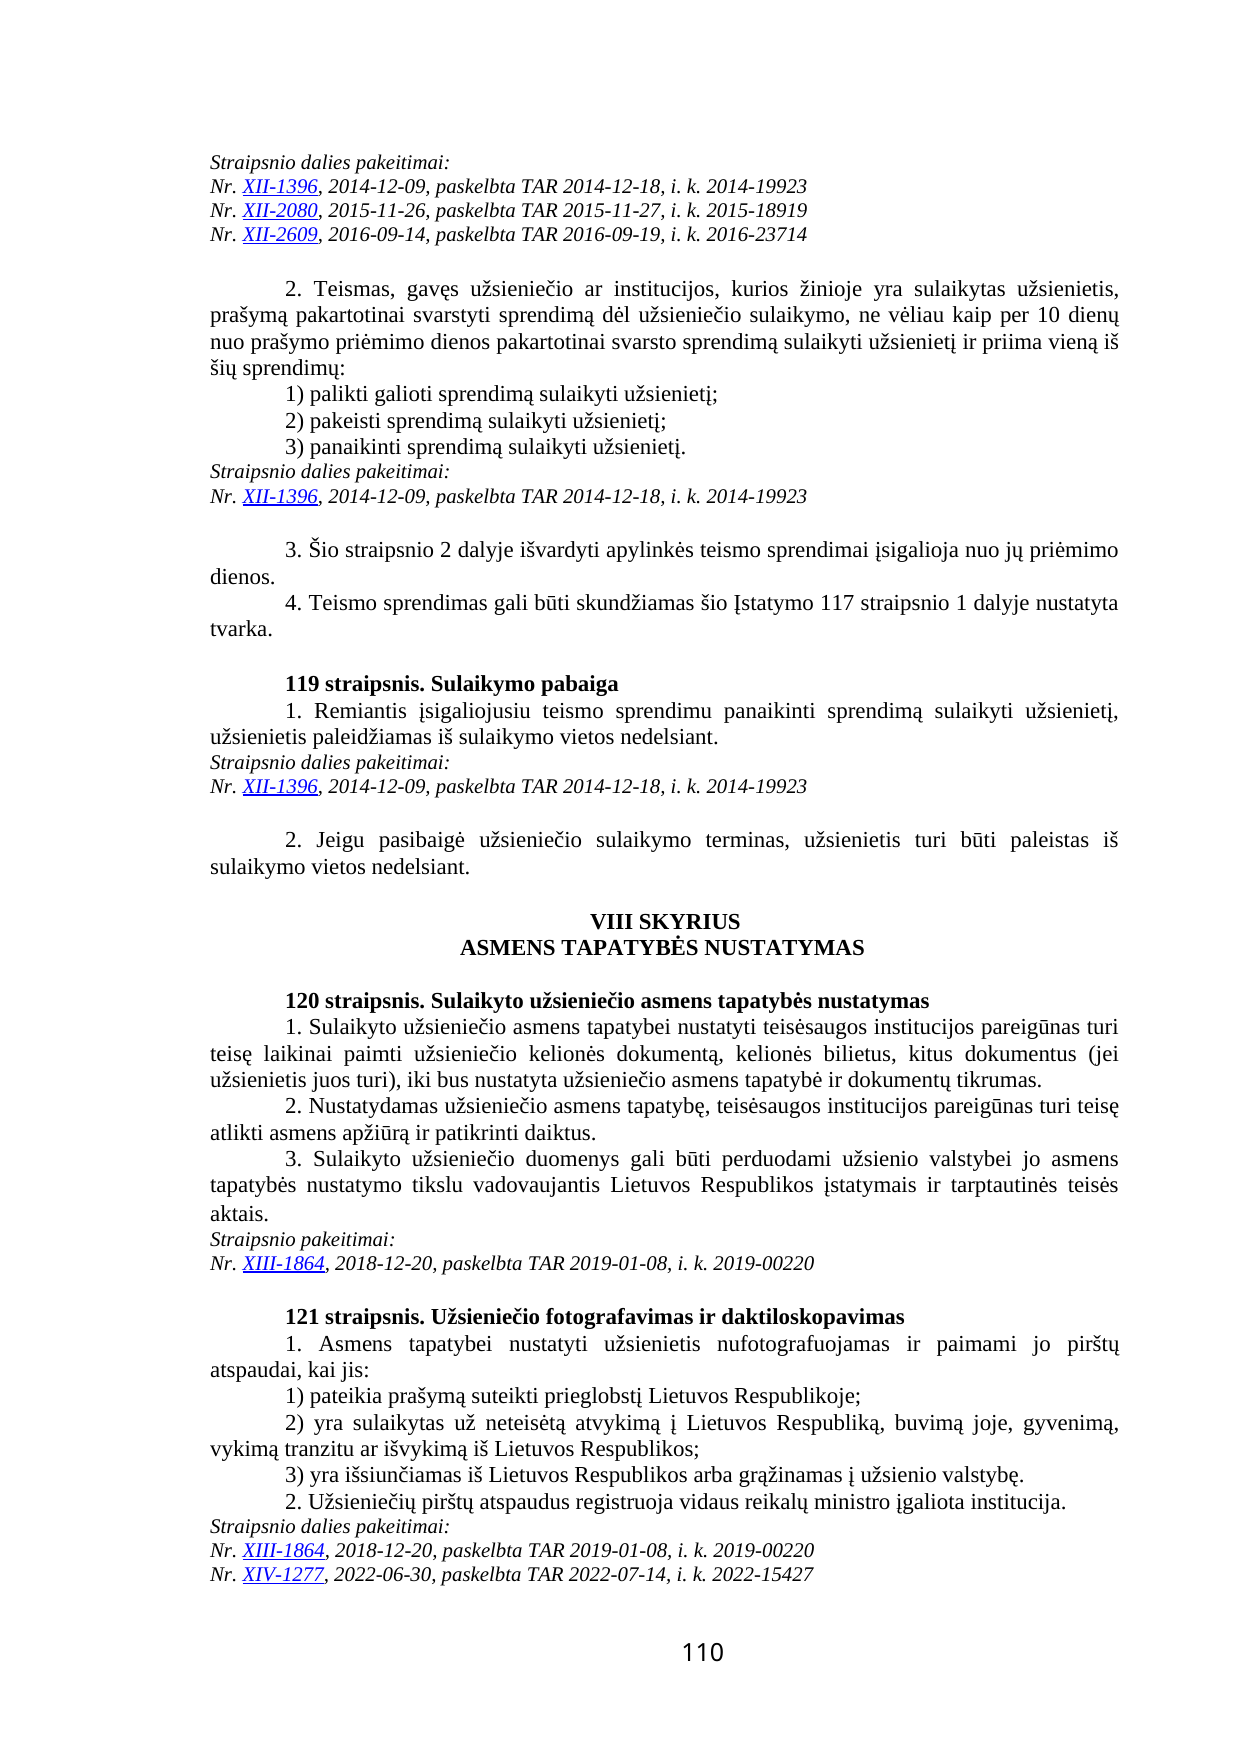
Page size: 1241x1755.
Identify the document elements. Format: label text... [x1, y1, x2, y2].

text 1) palikti galioti sprendimą sulaikyti užsienietį; [210, 380, 1120, 407]
text 2. Jeigu pasibaigė užsieniečio sulaikymo terminas, užsienietis turi būti paleistas iš sulaikymo vietos nedelsiant. [210, 826, 1120, 879]
text 2) pakeisti sprendimą sulaikyti užsienietį; [210, 407, 1120, 433]
text Straipsnio dalies pakeitimai: [210, 1514, 1120, 1538]
text Straipsnio dalies pakeitimai: [210, 749, 1120, 774]
text 2) yra sulaikytas už neteisėtą atvykimą į Lietuvos Respubliką, buvimą joje, gyvenimą, vykimą tranzitu ar išvykimą iš Lietuvos Respublikos; [210, 1409, 1120, 1462]
text 2. Teismas, gavęs užsieniečio ar institucijos, kurios žinioje yra sulaikytas užsienietis, prašymą pakartotinai svarstyti sprendimą dėl užsieniečio sulaikymo, ne vėliau kaip per 10 dienų nuo prašymo priėmimo dienos pakartotinai svarsto sprendimą sulaikyti užsienietį ir priima vieną iš šių sprendimų: [210, 275, 1120, 380]
text Nr. XII-2080, 2015-11-26, paskelbta TAR 2015-11-27, i. k. 2015-18919 [210, 198, 1120, 222]
text 3. Šio straipsnio 2 dalyje išvardyti apylinkės teismo sprendimai įsigalioja nuo jų priėmimo dienos. [210, 536, 1120, 589]
text Nr. XII-1396, 2014-12-09, paskelbta TAR 2014-12-18, i. k. 2014-19923 [210, 483, 1120, 508]
text 121 straipsnis. Užsieniečio fotografavimas ir daktiloskopavimas [210, 1303, 1120, 1330]
text 1) pateikia prašymą suteikti prieglobstį Lietuvos Respublikoje; [210, 1382, 1120, 1409]
text 1. Sulaikyto užsieniečio asmens tapatybei nustatyti teisėsaugos institucijos pareigūnas turi teisę laikinai paimti užsieniečio kelionės dokumentą, kelionės bilietus, kitus dokumentus (jei užsienietis juos turi), iki bus nustatyta užsieniečio asmens tapatybė ir dokumentų tikrumas. [210, 1013, 1120, 1092]
text 2. Užsieniečių pirštų atspaudus registruoja vidaus reikalų ministro įgaliota institucija. [210, 1488, 1120, 1514]
text Nr. XIV-1277, 2022-06-30, paskelbta TAR 2022-07-14, i. k. 2022-15427 [210, 1562, 1120, 1586]
text Nr. XIII-1864, 2018-12-20, paskelbta TAR 2019-01-08, i. k. 2019-00220 [210, 1251, 1120, 1275]
text Straipsnio dalies pakeitimai: [210, 150, 1120, 174]
text 4. Teismo sprendimas gali būti skundžiamas šio Įstatymo 117 straipsnio 1 dalyje nustatyta tvarka. [210, 589, 1120, 642]
text 3) yra išsiunčiamas iš Lietuvos Respublikos arba grąžinamas į užsienio valstybę. [210, 1462, 1120, 1488]
text 1. Remiantis įsigaliojusiu teismo sprendimu panaikinti sprendimą sulaikyti užsienietį, užsienietis paleidžiamas iš sulaikymo vietos nedelsiant. [210, 697, 1120, 749]
text Nr. XII-1396, 2014-12-09, paskelbta TAR 2014-12-18, i. k. 2014-19923 [210, 774, 1120, 798]
text Straipsnio pakeitimai: [210, 1227, 1120, 1251]
text 2. Nustatydamas užsieniečio asmens tapatybę, teisėsaugos institucijos pareigūnas turi teisę atlikti asmens apžiūrą ir patikrinti daiktus. [210, 1092, 1120, 1145]
text Nr. XII-1396, 2014-12-09, paskelbta TAR 2014-12-18, i. k. 2014-19923 [210, 174, 1120, 198]
text Nr. XIII-1864, 2018-12-20, paskelbta TAR 2019-01-08, i. k. 2019-00220 [210, 1538, 1120, 1562]
text ASMENS TAPATYBĖS NUSTATYMAS [210, 934, 1120, 961]
text Nr. XII-2609, 2016-09-14, paskelbta TAR 2016-09-19, i. k. 2016-23714 [210, 222, 1120, 246]
text Straipsnio dalies pakeitimai: [210, 459, 1120, 483]
text VIII SKYRIUS [210, 908, 1120, 934]
text 3. Sulaikyto užsieniečio duomenys gali būti perduodami užsienio valstybei jo asmens tapatybės nustatymo tikslu vadovaujantis Lietuvos Respublikos įstatymais ir tarptautinės teisės aktais. [210, 1145, 1120, 1227]
text 120 straipsnis. Sulaikyto užsieniečio asmens tapatybės nustatymas [210, 987, 1120, 1013]
text 1. Asmens tapatybei nustatyti užsienietis nufotografuojamas ir paimami jo pirštų atspaudai, kai jis: [210, 1330, 1120, 1382]
text 119 straipsnis. Sulaikymo pabaiga [210, 671, 1120, 697]
text 3) panaikinti sprendimą sulaikyti užsienietį. [210, 433, 1120, 459]
